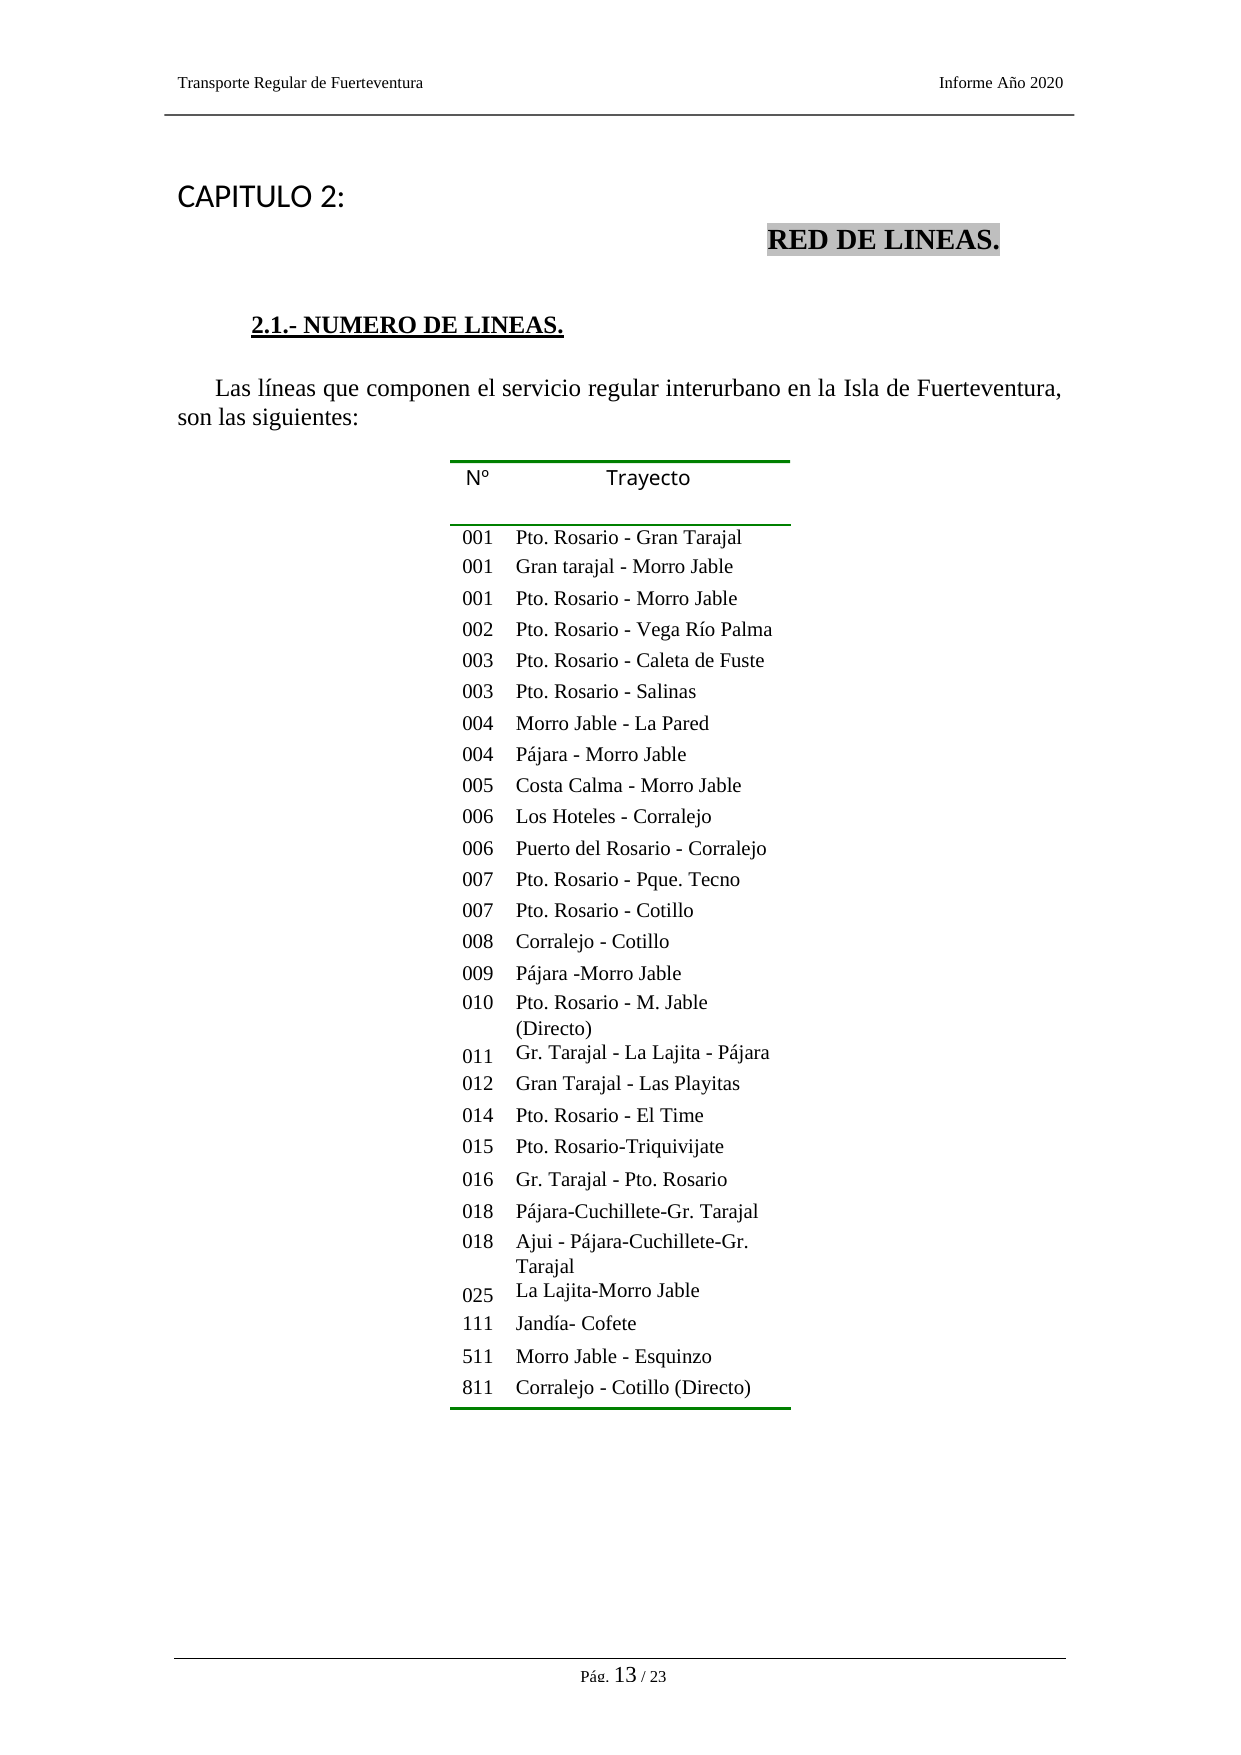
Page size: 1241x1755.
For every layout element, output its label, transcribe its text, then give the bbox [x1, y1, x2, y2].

table_cell Jandía- Cofete [505, 1307, 791, 1340]
table_cell (Directo) Gr. Tarajal - La Lajita - Pájara [505, 1016, 791, 1068]
table_cell 511 [450, 1340, 504, 1372]
table_cell Pájara - Morro Jable [505, 739, 791, 770]
table_cell 010 [450, 989, 504, 1016]
table_cell Morro Jable - Esquinzo [505, 1340, 791, 1372]
subtitle CAPITULO 2: [177, 175, 1084, 216]
table_header 001 [450, 526, 504, 551]
table_cell 006 [450, 801, 504, 832]
table_cell Pájara-Cuchillete-Gr. Tarajal [505, 1195, 791, 1227]
table_cell 005 [450, 770, 504, 801]
table_cell Pto. Rosario - Caleta de Fuste [505, 645, 791, 676]
table_header Pto. Rosario - Gran Tarajal [505, 526, 791, 551]
table_cell 018 [450, 1228, 504, 1255]
text Nº Trayecto [465, 459, 1084, 492]
table_cell Corralejo - Cotillo (Directo) [505, 1372, 791, 1407]
table_cell 001 [450, 583, 504, 614]
table_cell Pto. Rosario - Pque. Tecno [505, 864, 791, 895]
table_cell Tarajal La Lajita-Morro Jable [505, 1255, 791, 1307]
table_cell 002 [450, 614, 504, 645]
table_cell Pto. Rosario-Triquivijate [505, 1131, 791, 1163]
table_cell 003 [450, 676, 504, 708]
table_cell Pto. Rosario - Morro Jable [505, 583, 791, 614]
table_cell 111 [450, 1307, 504, 1340]
table_cell Corralejo - Cotillo [505, 926, 791, 957]
table_cell 811 [450, 1372, 504, 1407]
table_cell 011 [450, 1016, 504, 1068]
table_cell 001 [450, 551, 504, 583]
table_cell Gr. Tarajal - Pto. Rosario [505, 1163, 791, 1195]
table_cell Pto. Rosario - Cotillo [505, 895, 791, 926]
table_cell 004 [450, 739, 504, 770]
table_cell Gran tarajal - Morro Jable [505, 551, 791, 583]
table_cell 018 [450, 1195, 504, 1227]
table_cell Los Hoteles - Corralejo [505, 801, 791, 832]
table_cell 016 [450, 1163, 504, 1195]
table_cell 009 [450, 958, 504, 989]
table_cell Gran Tarajal - Las Playitas [505, 1068, 791, 1099]
table_cell 007 [450, 895, 504, 926]
table_cell 007 [450, 864, 504, 895]
table_cell 003 [450, 645, 504, 676]
table_cell 008 [450, 926, 504, 957]
table_cell Pájara -Morro Jable [505, 958, 791, 989]
table_cell Pto. Rosario - M. Jable [505, 989, 791, 1016]
text Las líneas que componen el servicio regular interurbano en la Isla de Fuerteventura, son las siguientes: [177, 373, 1063, 431]
table_cell Puerto del Rosario - Corralejo [505, 833, 791, 864]
table_cell Pto. Rosario - Salinas [505, 676, 791, 708]
table_cell Pto. Rosario - Vega Río Palma [505, 614, 791, 645]
table_cell 014 [450, 1099, 504, 1131]
subtitle 2.1.- NUMERO DE LINEAS. [251, 310, 1084, 338]
table_cell 012 [450, 1068, 504, 1099]
subtitle RED DE LINEAS. [767, 222, 1084, 256]
table_cell Morro Jable - La Pared [505, 708, 791, 739]
table_cell 004 [450, 708, 504, 739]
table_cell Costa Calma - Morro Jable [505, 770, 791, 801]
table_cell 015 [450, 1131, 504, 1163]
table_cell 006 [450, 833, 504, 864]
table_cell 025 [450, 1255, 504, 1307]
table_cell Ajui - Pájara-Cuchillete-Gr. [505, 1228, 791, 1255]
table_cell Pto. Rosario - El Time [505, 1099, 791, 1131]
